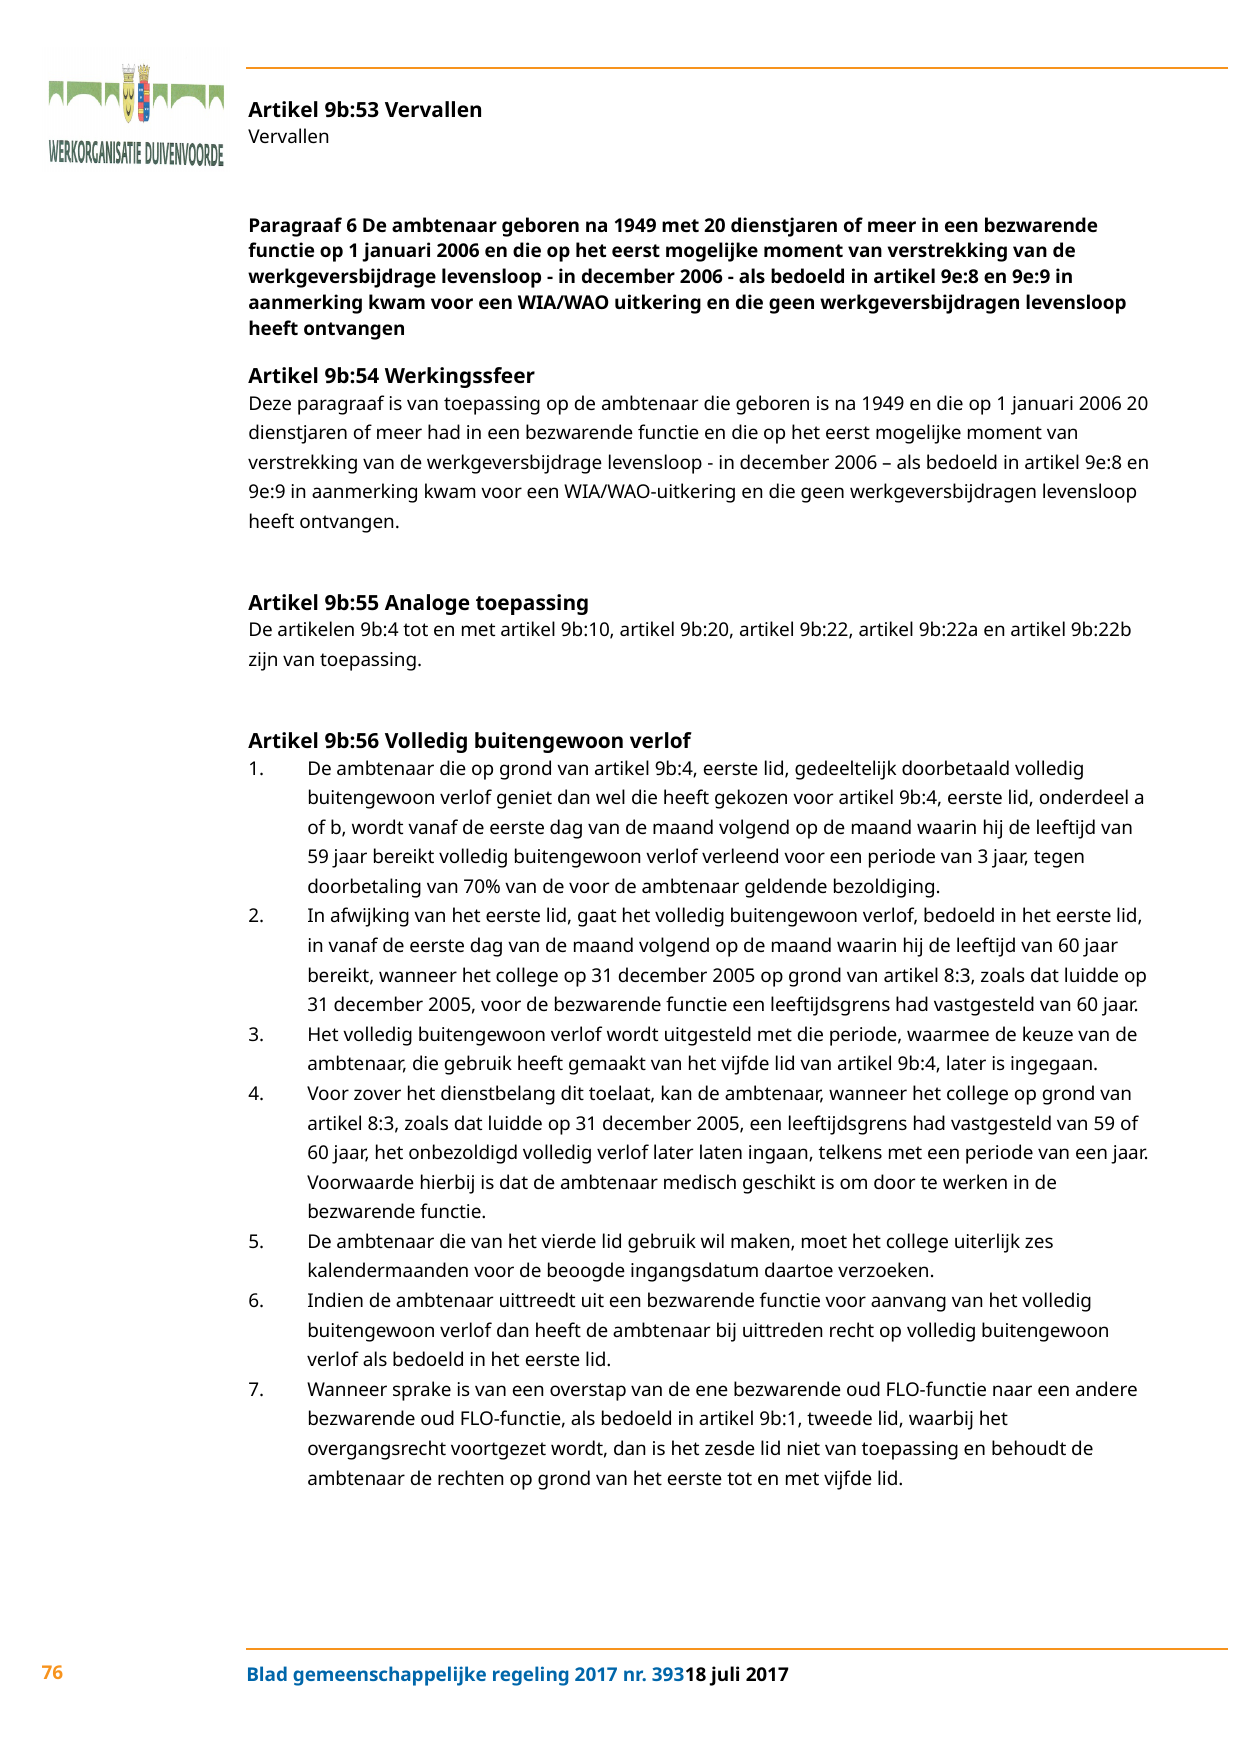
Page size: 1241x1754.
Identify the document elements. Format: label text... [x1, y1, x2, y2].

text Artikel 9b:54 Werkingssfeer [248, 361, 1152, 390]
text Artikel 9b:56 Volledig buitengewoon verlof [248, 726, 1152, 755]
list Voor zover het dienstbelang dit toelaat, kan de ambtenaar, wanneer het college op grond van artikel 8:3, zoals dat luidde op 31 december 2005, een leeftijdsgrens had vastgesteld van 59 of 60 jaar, het onbezoldigd volledig verlof later laten ingaan, telkens met een periode van een jaar. Voorwaarde hierbij is dat de ambtenaar medisch geschikt is om door te werken in de bezwarende functie. [248, 1080, 1152, 1224]
list De ambtenaar die op grond van artikel 9b:4, eerste lid, gedeeltelijk doorbetaald volledig buitengewoon verlof geniet dan wel die heeft gekozen voor artikel 9b:4, eerste lid, onderdeel a of b, wordt vanaf de eerste dag van de maand volgend op de maand waarin hij de leeftijd van 59 jaar bereikt volledig buitengewoon verlof verleend voor een periode van 3 jaar, tegen doorbetaling van 70% van de voor de ambtenaar geldende bezoldiging. [248, 755, 1152, 899]
text Artikel 9b:55 Analoge toepassing [248, 588, 1152, 617]
list In afwijking van het eerste lid, gaat het volledig buitengewoon verlof, bedoeld in het eerste lid, in vanaf de eerste dag van de maand volgend op de maand waarin hij de leeftijd van 60 jaar bereikt, wanneer het college op 31 december 2005 op grond van artikel 8:3, zoals dat luidde op 31 december 2005, voor de bezwarende functie een leeftijdsgrens had vastgesteld van 60 jaar. [248, 903, 1152, 1017]
list Wanneer sprake is van een overstap van de ene bezwarende oud FLO-functie naar een andere bezwarende oud FLO-functie, als bedoeld in artikel 9b:1, tweede lid, waarbij het overgangsrecht voortgezet wordt, dan is het zesde lid niet van toepassing en behoudt de ambtenaar de rechten op grond van het eerste tot en met vijfde lid. [248, 1376, 1152, 1490]
list Indien de ambtenaar uittreedt uit een bezwarende functie voor aanvang van het volledig buitengewoon verlof dan heeft de ambtenaar bij uittreden recht op volledig buitengewoon verlof als bedoeld in het eerste lid. [248, 1287, 1152, 1372]
list De ambtenaar die van het vierde lid gebruik wil maken, moet het college uiterlijk zes kalendermaanden voor de beoogde ingangsdatum daartoe verzoeken. [248, 1228, 1152, 1283]
text Vervallen [248, 123, 1152, 149]
picture [41, 47, 231, 172]
text De artikelen 9b:4 tot en met artikel 9b:10, artikel 9b:20, artikel 9b:22, artikel 9b:22a en artikel 9b:22b zijn van toepassing. [248, 617, 1152, 672]
text Artikel 9b:53 Vervallen [248, 95, 1152, 123]
list Het volledig buitengewoon verlof wordt uitgesteld met die periode, waarmee de keuze van de ambtenaar, die gebruik heeft gemaakt van het vijfde lid van artikel 9b:4, later is ingegaan. [248, 1021, 1152, 1076]
text Deze paragraaf is van toepassing op de ambtenaar die geboren is na 1949 en die op 1 januari 2006 20 dienstjaren of meer had in een bezwarende functie en die op het eerst mogelijke moment van verstrekking van de werkgeversbijdrage levensloop - in december 2006 – als bedoeld in artikel 9e:8 en 9e:9 in aanmerking kwam voor een WIA/WAO-uitkering en die geen werkgeversbijdragen levensloop heeft ontvangen. [248, 390, 1152, 534]
text Paragraaf 6 De ambtenaar geboren na 1949 met 20 dienstjaren of meer in een bezwarende functie op 1 januari 2006 en die op het eerst mogelijke moment van verstrekking van de werkgeversbijdrage levensloop - in december 2006 - als bedoeld in artikel 9e:8 en 9e:9 in aanmerking kwam voor een WIA/WAO uitkering en die geen werkgeversbijdragen levensloop heeft ontvangen [248, 212, 1152, 341]
